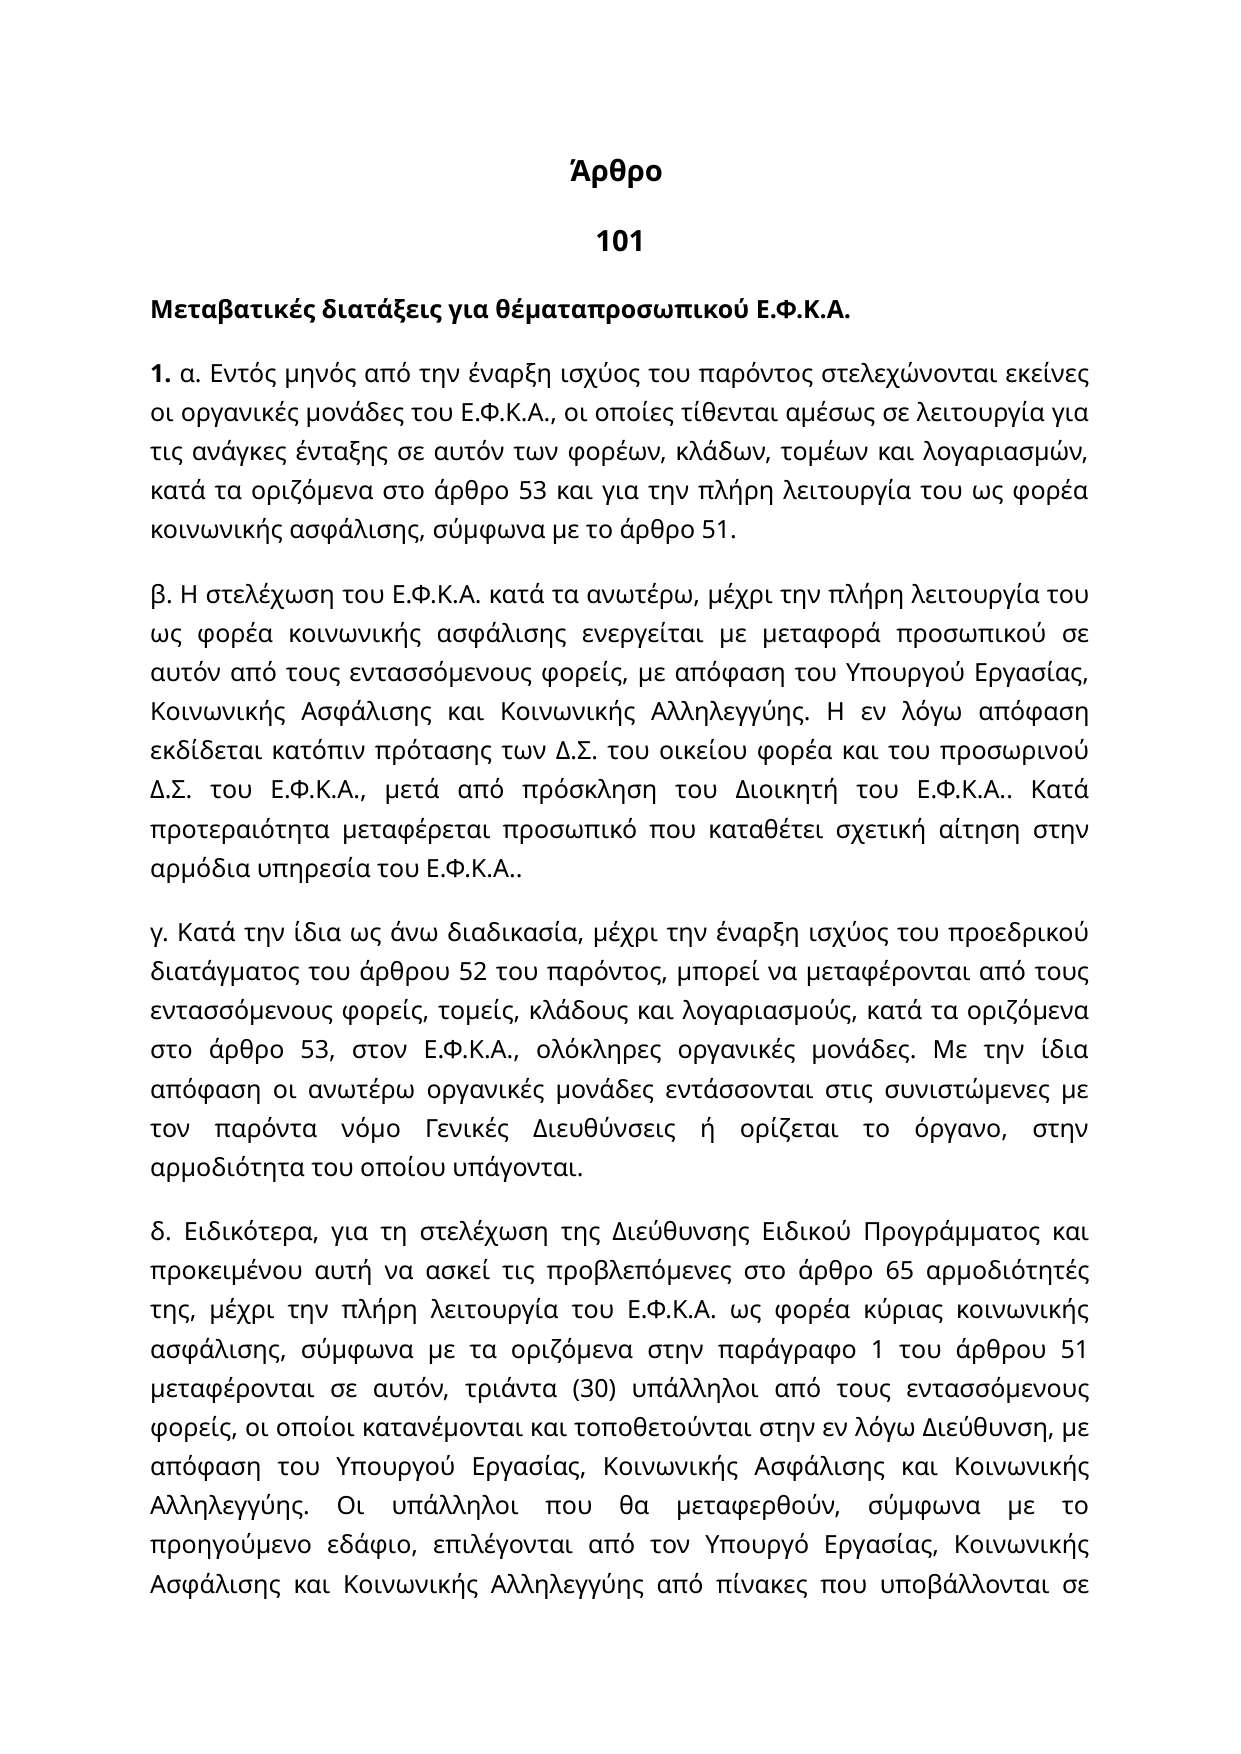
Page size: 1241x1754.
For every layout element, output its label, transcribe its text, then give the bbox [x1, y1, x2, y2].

text 1. α. Εντός μηνός από την έναρξη ισχύος του παρόντος στελεχώνονται εκείνες οι οργανικές μονάδες του Ε.Φ.Κ.Α., οι οποίες τίθενται αμέσως σε λειτουργία για τις ανάγκες ένταξης σε αυτόν των φορέων, κλάδων, τομέων και λογαριασμών, κατά τα οριζόμενα στο άρθρο 53 και για την πλήρη λειτουργία του ως φορέα κοινωνικής ασφάλισης, σύμφωνα με το άρθρο 51. [150, 355, 1090, 546]
subtitle Άρθρο [150, 150, 1090, 190]
text γ. Κατά την ίδια ως άνω διαδικασία, μέχρι την έναρξη ισχύος του προεδρικού διατάγματος του άρθρου 52 του παρόντος, μπορεί να μεταφέρονται από τους εντασσόμενους φορείς, τομείς, κλάδους και λογαριασμούς, κατά τα οριζόμενα στο άρθρο 53, στον Ε.Φ.Κ.Α., ολόκληρες οργανικές μονάδες. Με την ίδια απόφαση οι ανωτέρω οργανικές μονάδες εντάσσονται στις συνιστώμενες με τον παρόντα νόμο Γενικές Διευθύνσεις ή ορίζεται το όργανο, στην αρμοδιότητα του οποίου υπάγονται. [150, 914, 1090, 1184]
text Μεταβατικές διατάξεις για θέματαπροσωπικού Ε.Φ.Κ.Α. [150, 291, 1090, 325]
subtitle 101 [150, 221, 1090, 260]
text δ. Ειδικότερα, για τη στελέχωση της Διεύθυνσης Ειδικού Προγράμματος και προκειμένου αυτή να ασκεί τις προβλεπόμενες στο άρθρο 65 αρμοδιότητές της, μέχρι την πλήρη λειτουργία του Ε.Φ.Κ.Α. ως φορέα κύριας κοινωνικής ασφάλισης, σύμφωνα με τα οριζόμενα στην παράγραφο 1 του άρθρου 51 μεταφέρονται σε αυτόν, τριάντα (30) υπάλληλοι από τους εντασσόμενους φορείς, οι οποίοι κατανέμονται και τοποθετούνται στην εν λόγω Διεύθυνση, με απόφαση του Υπουργού Εργασίας, Κοινωνικής Ασφάλισης και Κοινωνικής Αλληλεγγύης. Οι υπάλληλοι που θα μεταφερθούν, σύμφωνα με το προηγούμενο εδάφιο, επιλέγονται από τον Υπουργό Εργασίας, Κοινωνικής Ασφάλισης και Κοινωνικής Αλληλεγγύης από πίνακες που υποβάλλονται σε [150, 1214, 1090, 1600]
text β. Η στελέχωση του Ε.Φ.Κ.Α. κατά τα ανωτέρω, μέχρι την πλήρη λειτουργία του ως φορέα κοινωνικής ασφάλισης ενεργείται με μεταφορά προσωπικού σε αυτόν από τους εντασσόμενους φορείς, με απόφαση του Υπουργού Εργασίας, Κοινωνικής Ασφάλισης και Κοινωνικής Αλληλεγγύης. Η εν λόγω απόφαση εκδίδεται κατόπιν πρότασης των Δ.Σ. του οικείου φορέα και του προσωρινού Δ.Σ. του Ε.Φ.Κ.Α., μετά από πρόσκληση του Διοικητή του Ε.Φ.Κ.Α.. Κατά προτεραιότητα μεταφέρεται προσωπικό που καταθέτει σχετική αίτηση στην αρμόδια υπηρεσία του Ε.Φ.Κ.Α.. [150, 576, 1090, 884]
